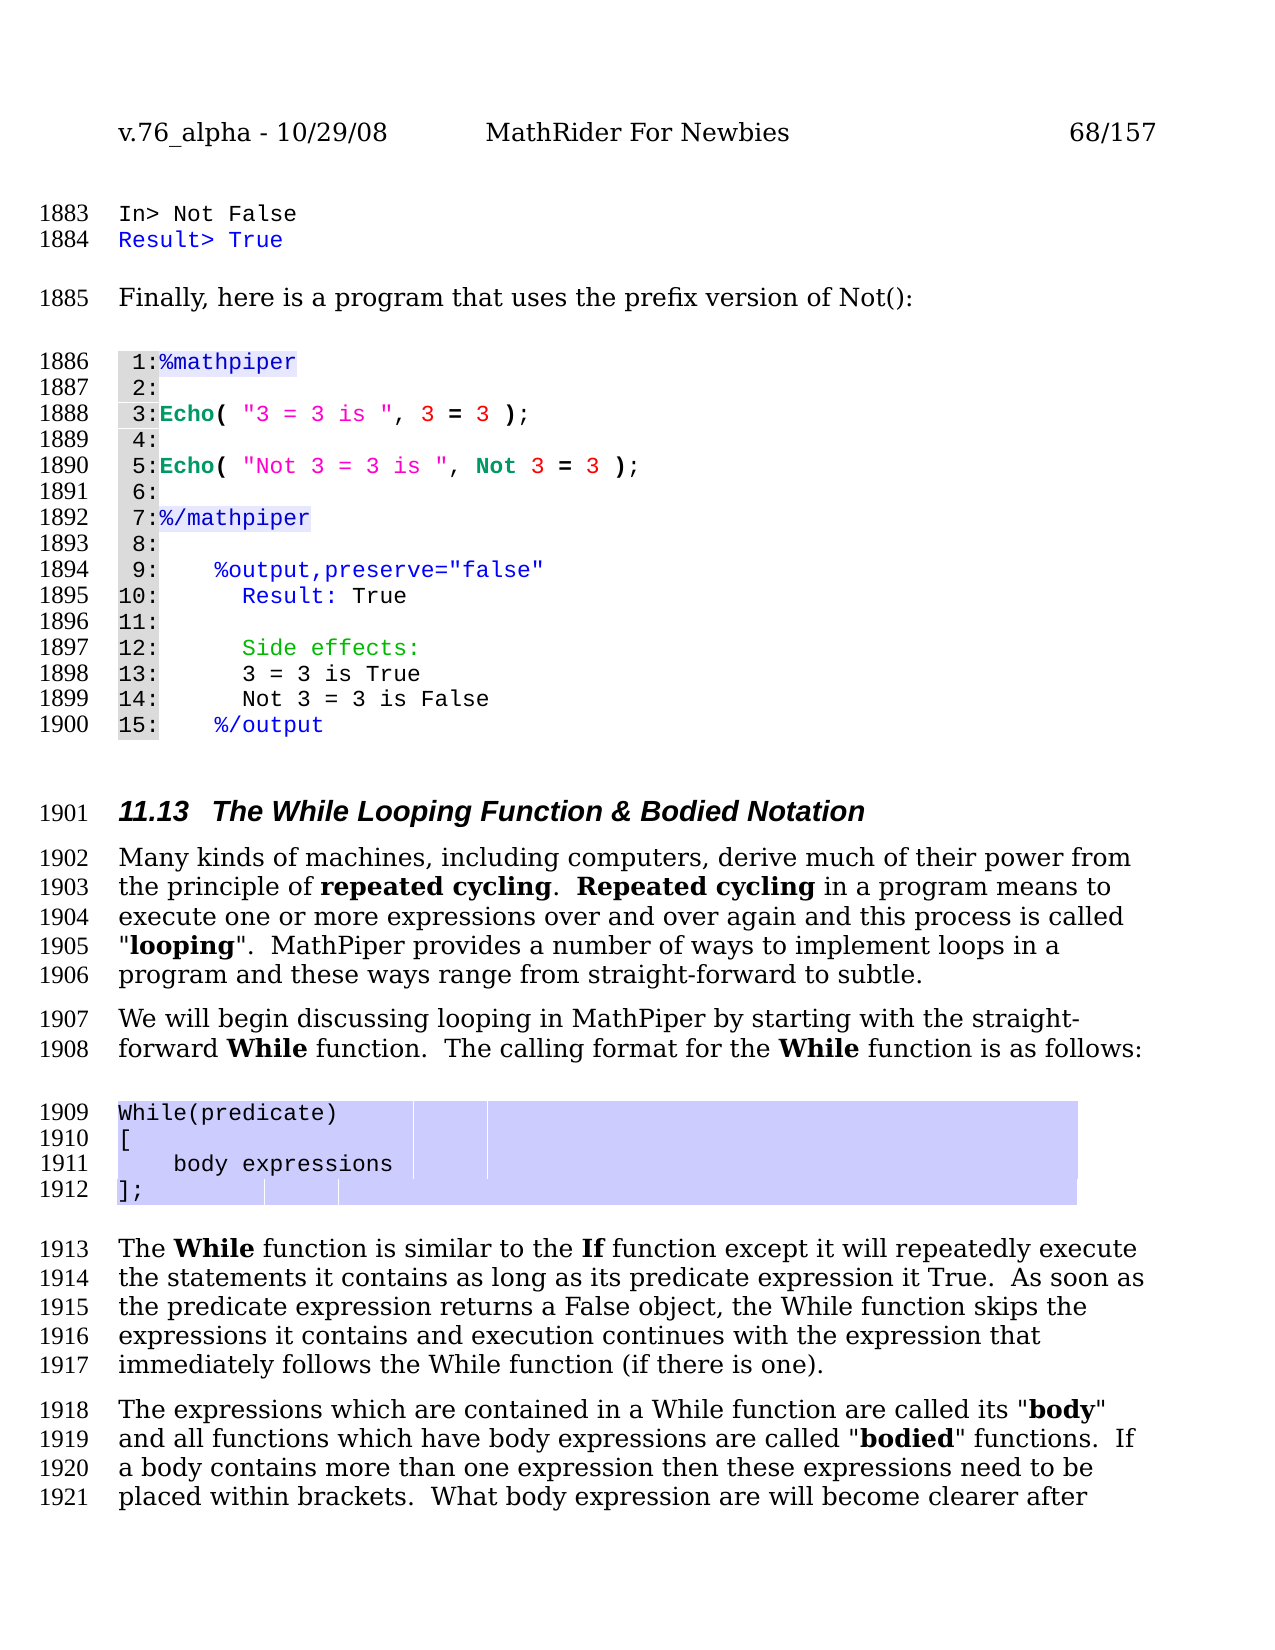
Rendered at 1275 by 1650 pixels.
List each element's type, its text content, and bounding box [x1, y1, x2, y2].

text 2: [118, 377, 1157, 402]
text 4: [118, 428, 1157, 454]
text 14: Not 3 = 3 is False [118, 688, 1157, 714]
text body expressions [118, 1153, 1157, 1179]
text Many kinds of machines, including computers, derive much of their power from the principle of repeated cycling. Repeated cycling in a program means to execute one or more expressions over and over again and this process is called "looping". MathPiper provides a number of ways to implement loops in a program and these ways range from straight-forward to subtle. [118, 843, 1157, 989]
text 11: [118, 610, 1157, 636]
text 8: [118, 532, 1157, 558]
text While(predicate) [118, 1101, 1157, 1127]
subtitle The While Looping Function & Bodied Notation [118, 794, 1157, 828]
text We will begin discussing looping in MathPiper by starting with the straight-forward While function. The calling format for the While function is as follows: [118, 1004, 1157, 1063]
text 9: %output,preserve="false" [118, 558, 1157, 584]
text Result> True [118, 229, 1157, 254]
text In> Not False [118, 203, 1157, 229]
text 12: Side effects: [118, 636, 1157, 662]
text 3:Echo( "3 = 3 is ", 3 = 3 ); [118, 402, 1157, 428]
text 10: Result: True [118, 584, 1157, 610]
text 1:%mathpiper [118, 351, 1157, 377]
text ]; [117, 1179, 1157, 1205]
text 5:Echo( "Not 3 = 3 is ", Not 3 = 3 ); [118, 454, 1157, 480]
text 6: [118, 480, 1157, 506]
text 13: 3 = 3 is True [118, 662, 1157, 688]
text The expressions which are contained in a While function are called its "body" and all functions which have body expressions are called "bodied" functions. If a body contains more than one expression then these expressions need to be placed within brackets. What body expression are will become clearer after [118, 1395, 1157, 1512]
text Finally, here is a program that uses the prefix version of Not(): [118, 283, 1157, 313]
text The While function is similar to the If function except it will repeatedly execute the statements it contains as long as its predicate expression it True. As soon as the predicate expression returns a False object, the While function skips the expressions it contains and execution continues with the expression that immediately follows the While function (if there is one). [118, 1234, 1157, 1380]
text [ [118, 1127, 1157, 1153]
text 15: %/output [118, 714, 1157, 740]
text 7:%/mathpiper [118, 506, 1157, 532]
